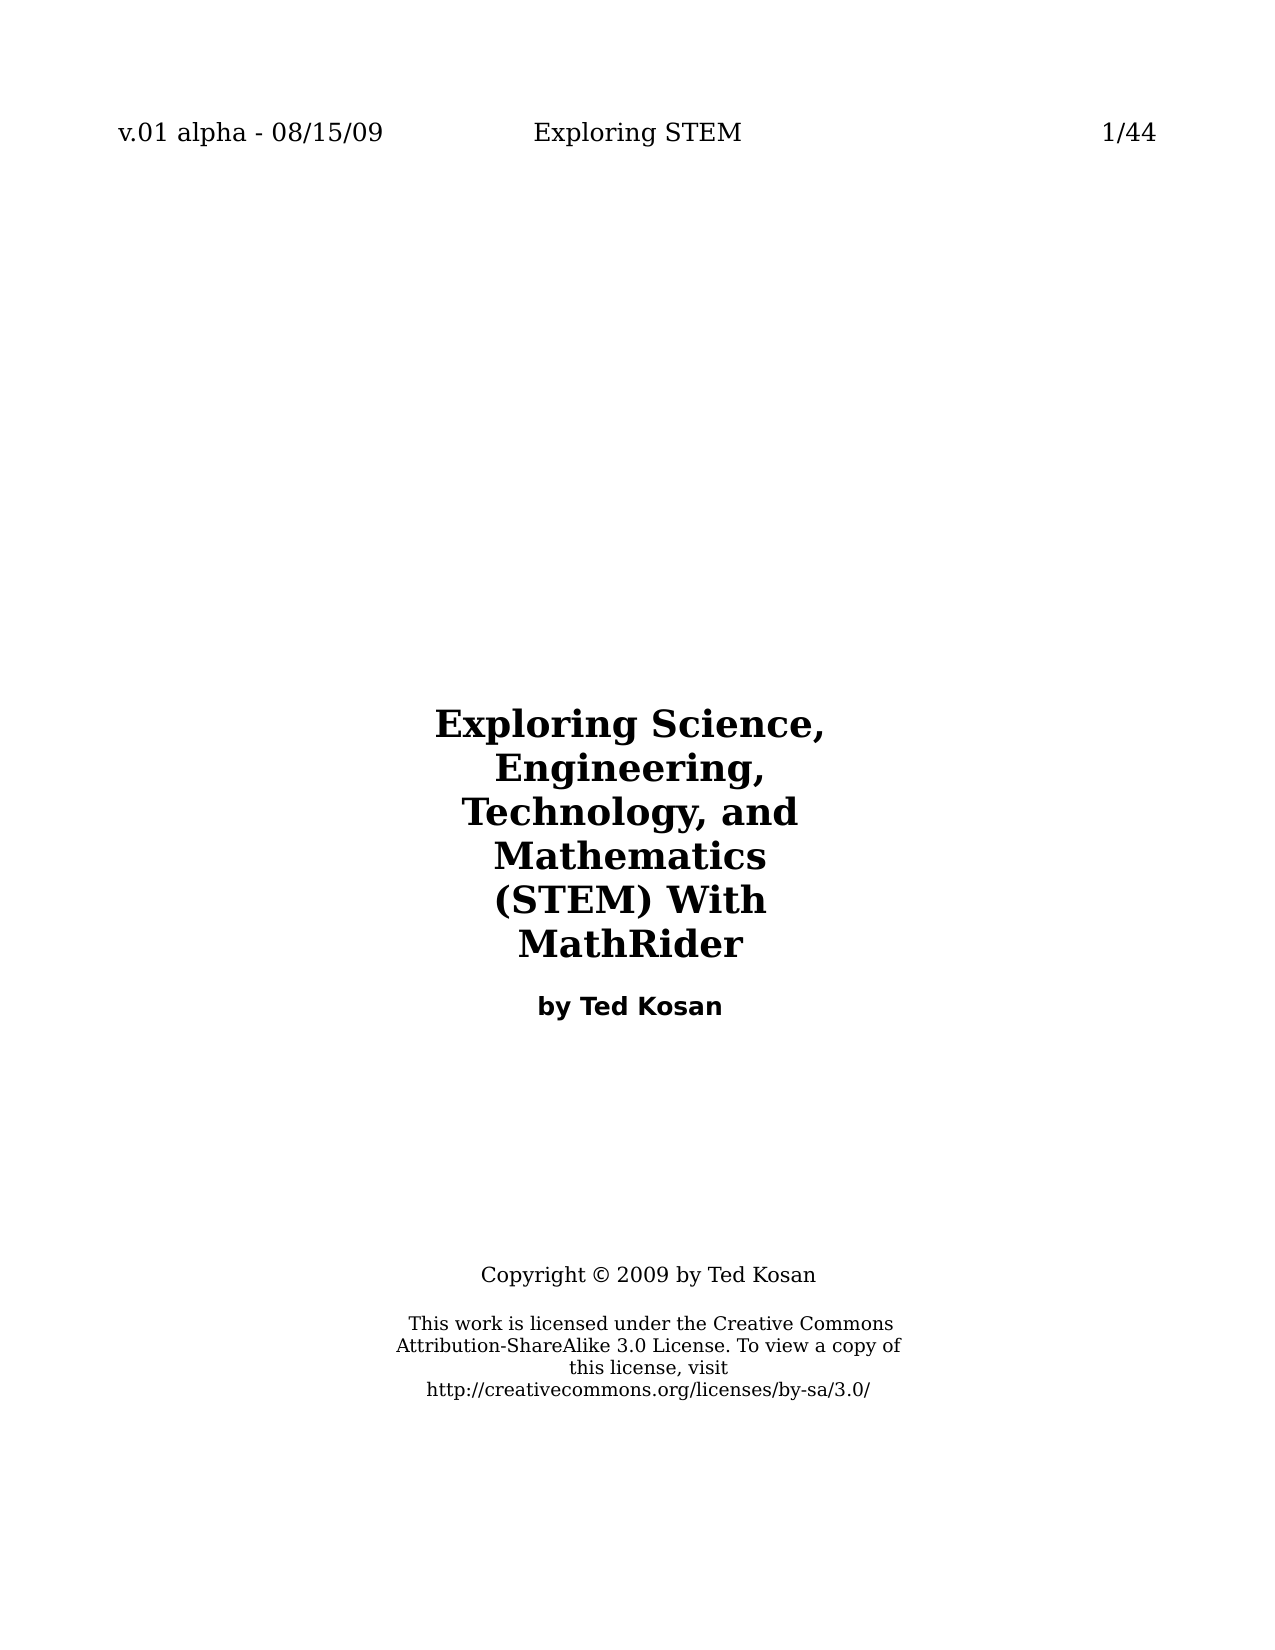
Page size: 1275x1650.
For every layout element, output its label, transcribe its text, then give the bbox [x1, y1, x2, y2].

text Copyright © 2009 by Ted Kosan [382, 1260, 915, 1289]
text Exploring Science, Engineering, Technology, and Mathematics (STEM) With MathRider [427, 702, 832, 967]
text by Ted Kosan [427, 992, 832, 1021]
text This work is licensed under the Creative Commons Attribution-ShareAlike 3.0 License. To view a copy of this license, visit http://creativecommons.org/licenses/by-sa/3.0/ [382, 1313, 915, 1401]
